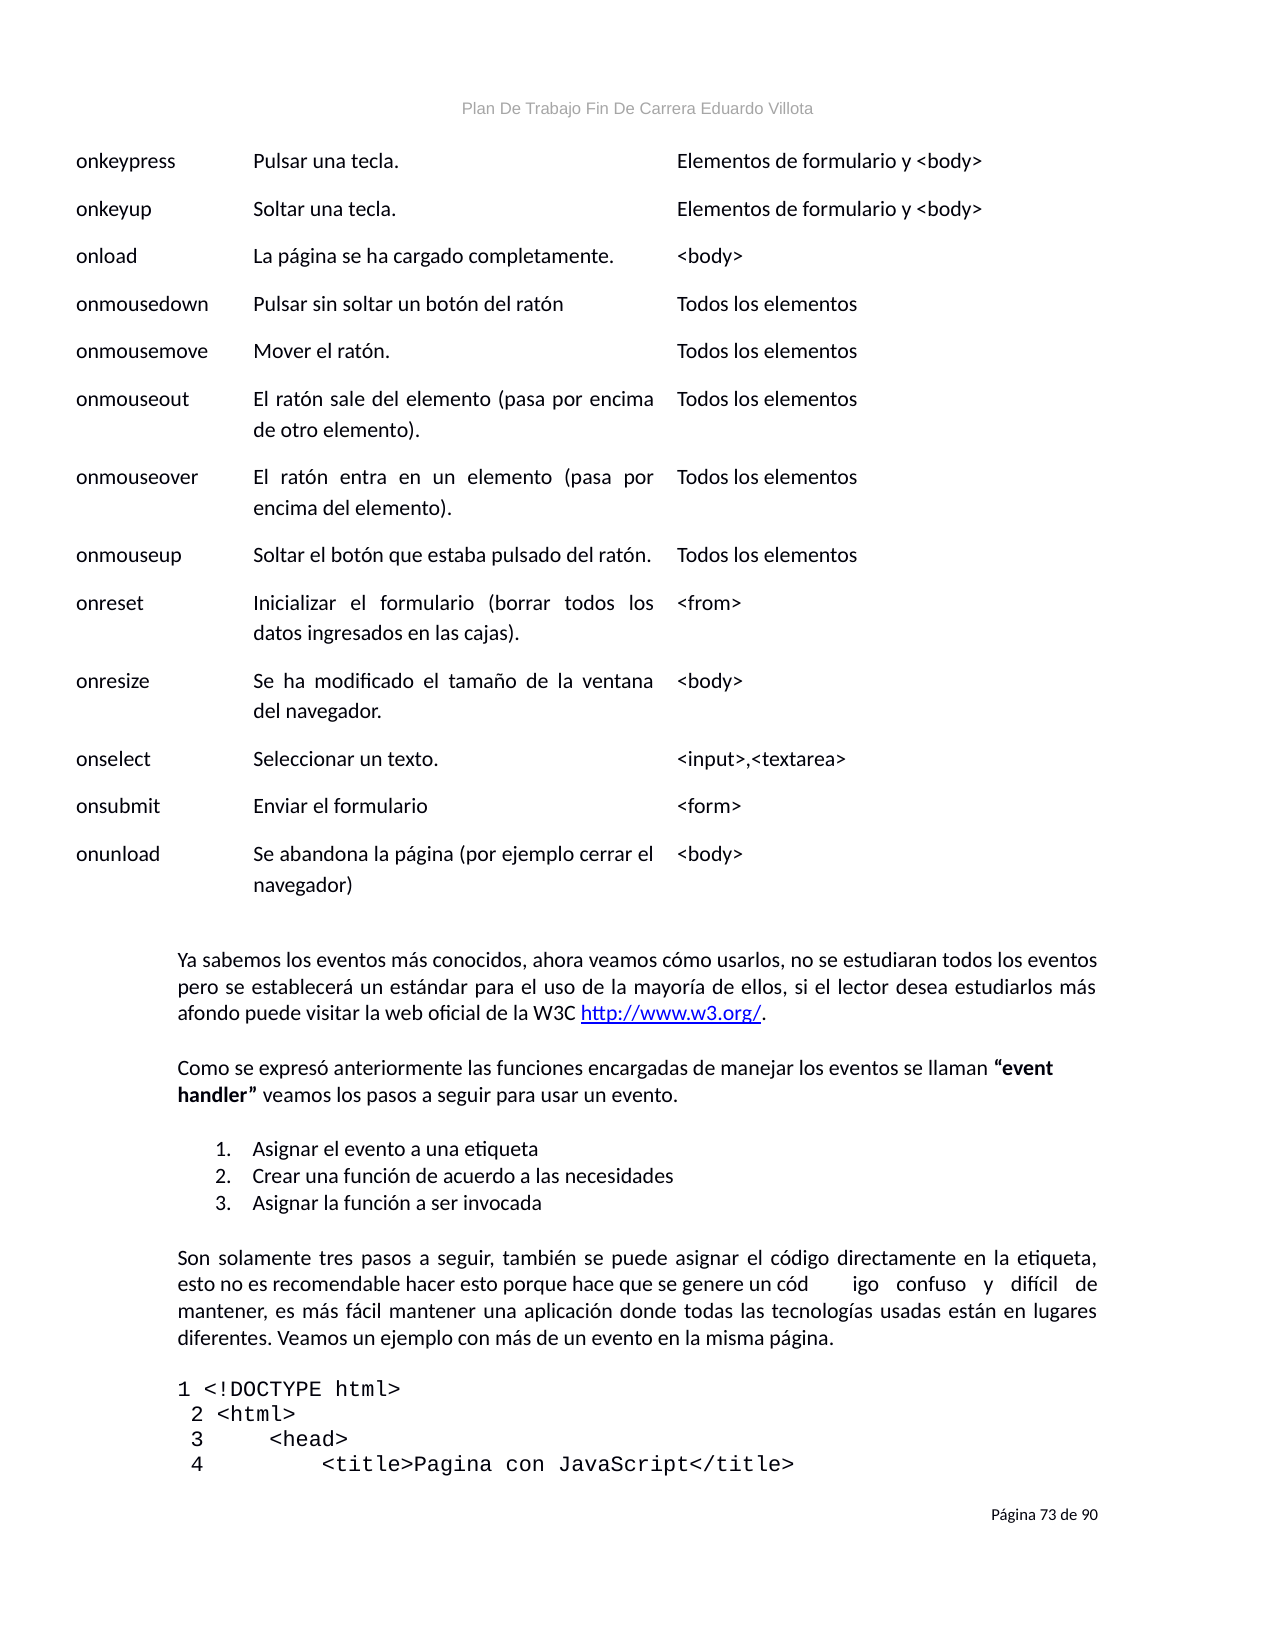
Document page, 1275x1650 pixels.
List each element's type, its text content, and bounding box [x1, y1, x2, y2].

table_cell Se ha modificado el tamaño de la ventana del navegador. [242, 667, 666, 745]
text 2 <html> [177, 1403, 1098, 1428]
table_cell <body> [666, 840, 1004, 918]
table_cell <body> [666, 667, 1004, 745]
table_cell onmouseout [65, 385, 242, 463]
table_cell Seleccionar un texto. [242, 745, 666, 793]
text Ya sabemos los eventos más conocidos, ahora veamos cómo usarlos, no se estudiaran todos los eventos pero se establecerá un estándar para el uso de la mayoría de ellos, si el lector desea estudiarlos más afondo puede visitar la web oficial de la W3C http://www.w3.org/. [177, 946, 1098, 1026]
table_cell La página se ha cargado completamente. [242, 243, 666, 290]
table_cell El ratón sale del elemento (pasa por encima de otro elemento). [242, 385, 666, 463]
list Asignar el evento a una etiqueta [215, 1136, 1098, 1162]
table_cell Todos los elementos [666, 290, 1004, 338]
table_cell Mover el ratón. [242, 338, 666, 385]
text 4 <title>Pagina con JavaScript</title> [177, 1453, 1098, 1477]
table_cell onsubmit [65, 793, 242, 840]
list Asignar la función a ser invocada [215, 1189, 1098, 1216]
table_cell onmouseover [65, 463, 242, 541]
table_cell Elementos de formulario y <body> [666, 148, 1004, 195]
table_cell Pulsar una tecla. [242, 148, 666, 195]
table_cell onunload [65, 840, 242, 918]
table_cell onload [65, 243, 242, 290]
table_cell onmousedown [65, 290, 242, 338]
table_cell Todos los elementos [666, 385, 1004, 463]
table_cell onreset [65, 589, 242, 667]
table_cell El ratón entra en un elemento (pasa por encima del elemento). [242, 463, 666, 541]
table_cell onselect [65, 745, 242, 793]
table_cell onkeyup [65, 195, 242, 243]
table_cell Pulsar sin soltar un botón del ratón [242, 290, 666, 338]
table_cell Todos los elementos [666, 463, 1004, 541]
table_cell Todos los elementos [666, 338, 1004, 385]
table_cell onmousemove [65, 338, 242, 385]
table_cell Todos los elementos [666, 541, 1004, 589]
table_cell onkeypress [65, 148, 242, 195]
table_cell Elementos de formulario y <body> [666, 195, 1004, 243]
table_cell onresize [65, 667, 242, 745]
table_cell <from> [666, 589, 1004, 667]
table_cell Soltar una tecla. [242, 195, 666, 243]
text 3 <head> [177, 1428, 1098, 1453]
table_cell <form> [666, 793, 1004, 840]
text Como se expresó anteriormente las funciones encargadas de manejar los eventos se llaman “event handler” veamos los pasos a seguir para usar un evento. [177, 1054, 1098, 1108]
table_cell <input>,<textarea> [666, 745, 1004, 793]
list Crear una función de acuerdo a las necesidades [215, 1162, 1098, 1189]
text Son solamente tres pasos a seguir, también se puede asignar el código directamente en la etiqueta, esto no es recomendable hacer esto porque hace que se genere un cód igo confuso y difícil de mantener, es más fácil mantener una aplicación donde todas las tecnologías usadas están en lugares diferentes. Veamos un ejemplo con más de un evento en la misma página. [177, 1244, 1098, 1350]
table_cell Enviar el formulario [242, 793, 666, 840]
text 1 <!DOCTYPE html> [177, 1378, 1098, 1403]
table_cell Soltar el botón que estaba pulsado del ratón. [242, 541, 666, 589]
table_cell Inicializar el formulario (borrar todos los datos ingresados en las cajas). [242, 589, 666, 667]
table_cell onmouseup [65, 541, 242, 589]
table_cell Se abandona la página (por ejemplo cerrar el navegador) [242, 840, 666, 918]
table_cell <body> [666, 243, 1004, 290]
